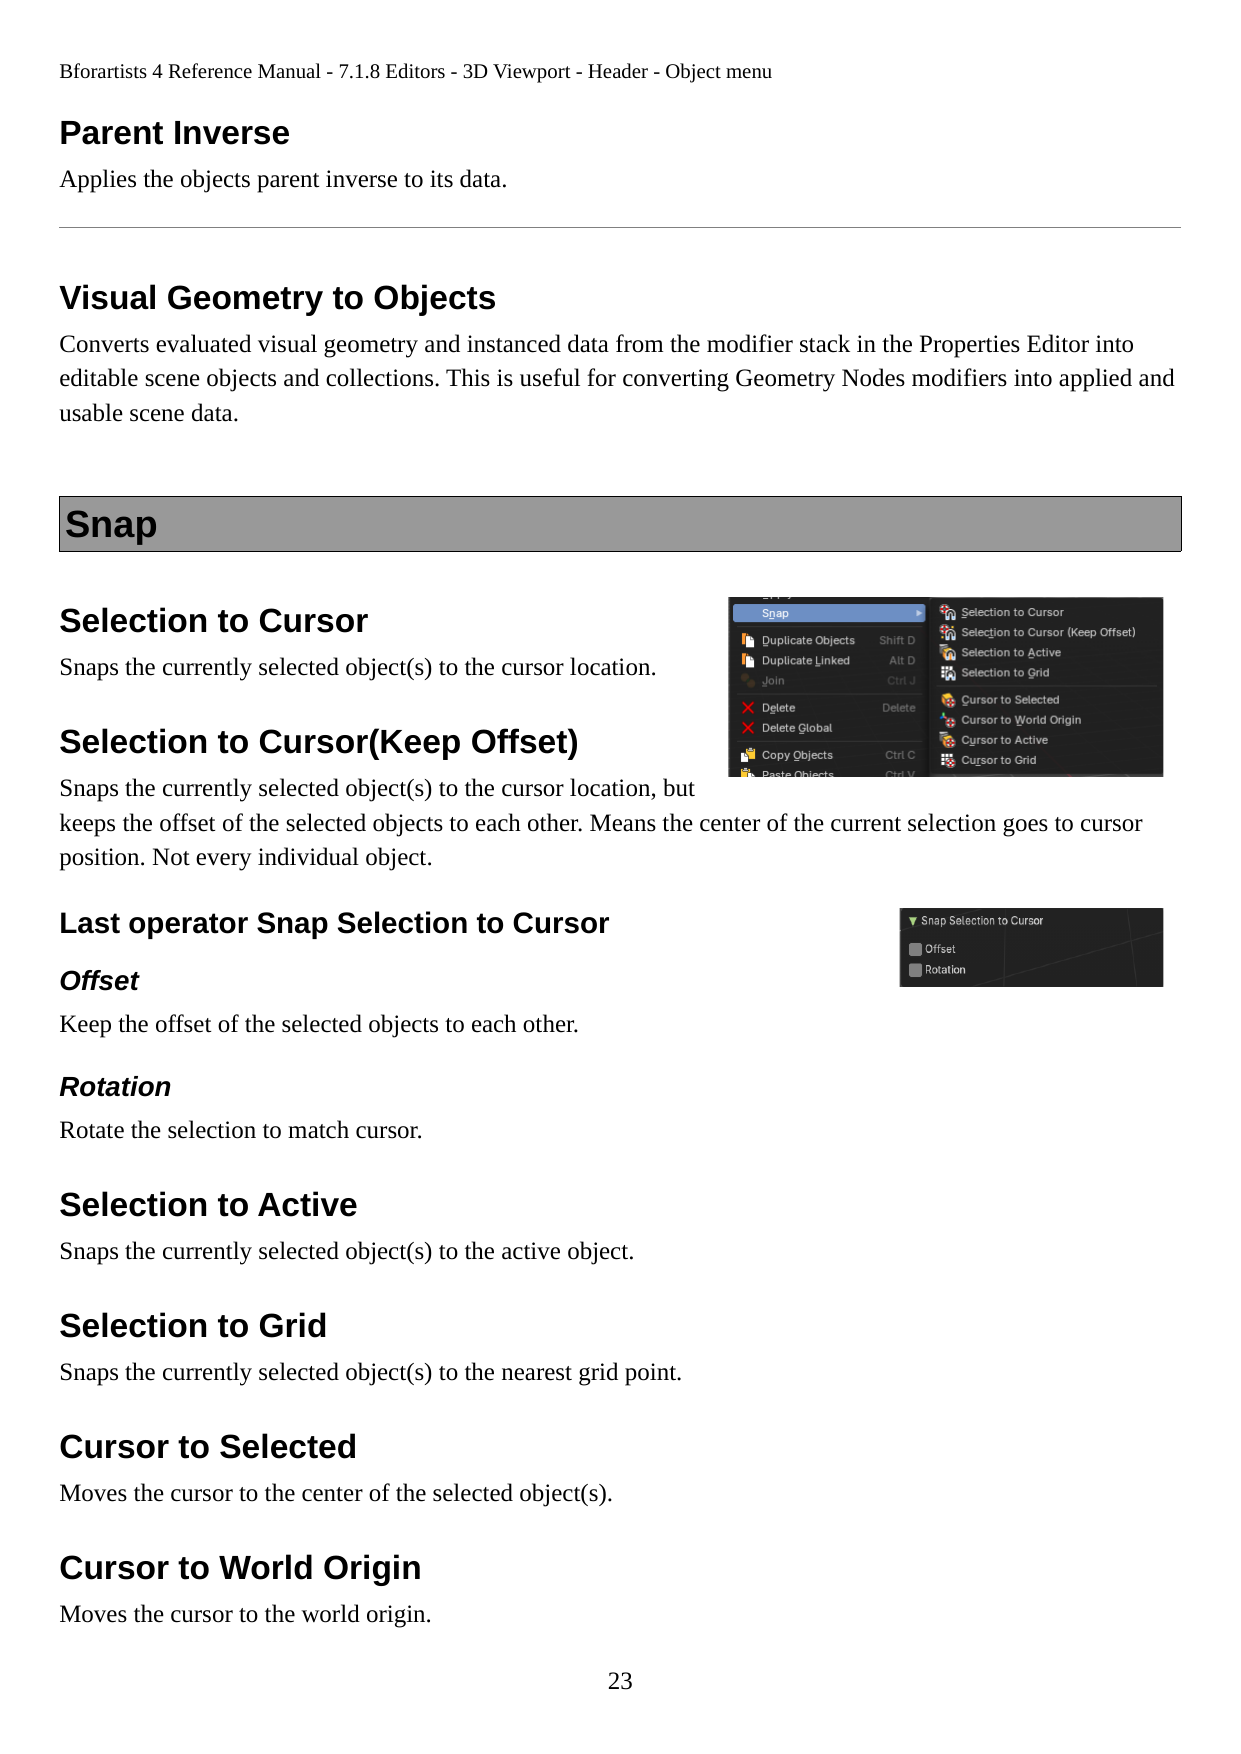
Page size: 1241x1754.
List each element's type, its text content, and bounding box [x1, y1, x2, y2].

text Keep the offset of the selected objects to each other. [59, 1009, 1181, 1038]
picture [899, 908, 1164, 987]
text Moves the cursor to the center of the selected object(s). [59, 1478, 1181, 1507]
subtitle Selection to Cursor(Keep Offset) [59, 722, 728, 761]
text Snaps the currently selected object(s) to the nearest grid point. [59, 1357, 1181, 1386]
text Rotate the selection to match cursor. [59, 1115, 1181, 1144]
subtitle [1164, 722, 1181, 761]
text Snaps the currently selected object(s) to the active object. [59, 1236, 1181, 1265]
subtitle Selection to Active [59, 1185, 1181, 1223]
subtitle Selection to Cursor [59, 601, 728, 639]
picture [728, 597, 1164, 777]
subtitle Last operator Snap Selection to Cursor [59, 906, 1181, 940]
text Moves the cursor to the world origin. [59, 1599, 1181, 1628]
text Applies the objects parent inverse to its data. [59, 164, 1181, 192]
subtitle Cursor to World Origin [59, 1548, 1181, 1587]
table_header Snap [60, 497, 1181, 551]
text Snaps the currently selected object(s) to the cursor location, but keeps the offset of the selected objects to each other. Means the center of the current selection goes to cursor position. Not every individual object. [59, 773, 1181, 871]
subtitle Parent Inverse [59, 113, 1181, 151]
subtitle Visual Geometry to Objects [59, 278, 1181, 316]
subtitle Offset [59, 965, 1181, 997]
subtitle Rotation [59, 1071, 1181, 1102]
subtitle Cursor to Selected [59, 1427, 1181, 1466]
subtitle [1164, 601, 1181, 639]
text Snaps the currently selected object(s) to the cursor location. [59, 652, 728, 681]
text Converts evaluated visual geometry and instanced data from the modifier stack in the Properties Editor into editable scene objects and collections. This is useful for converting Geometry Nodes modifiers into applied and usable scene data. [59, 329, 1181, 427]
subtitle Selection to Grid [59, 1306, 1181, 1344]
